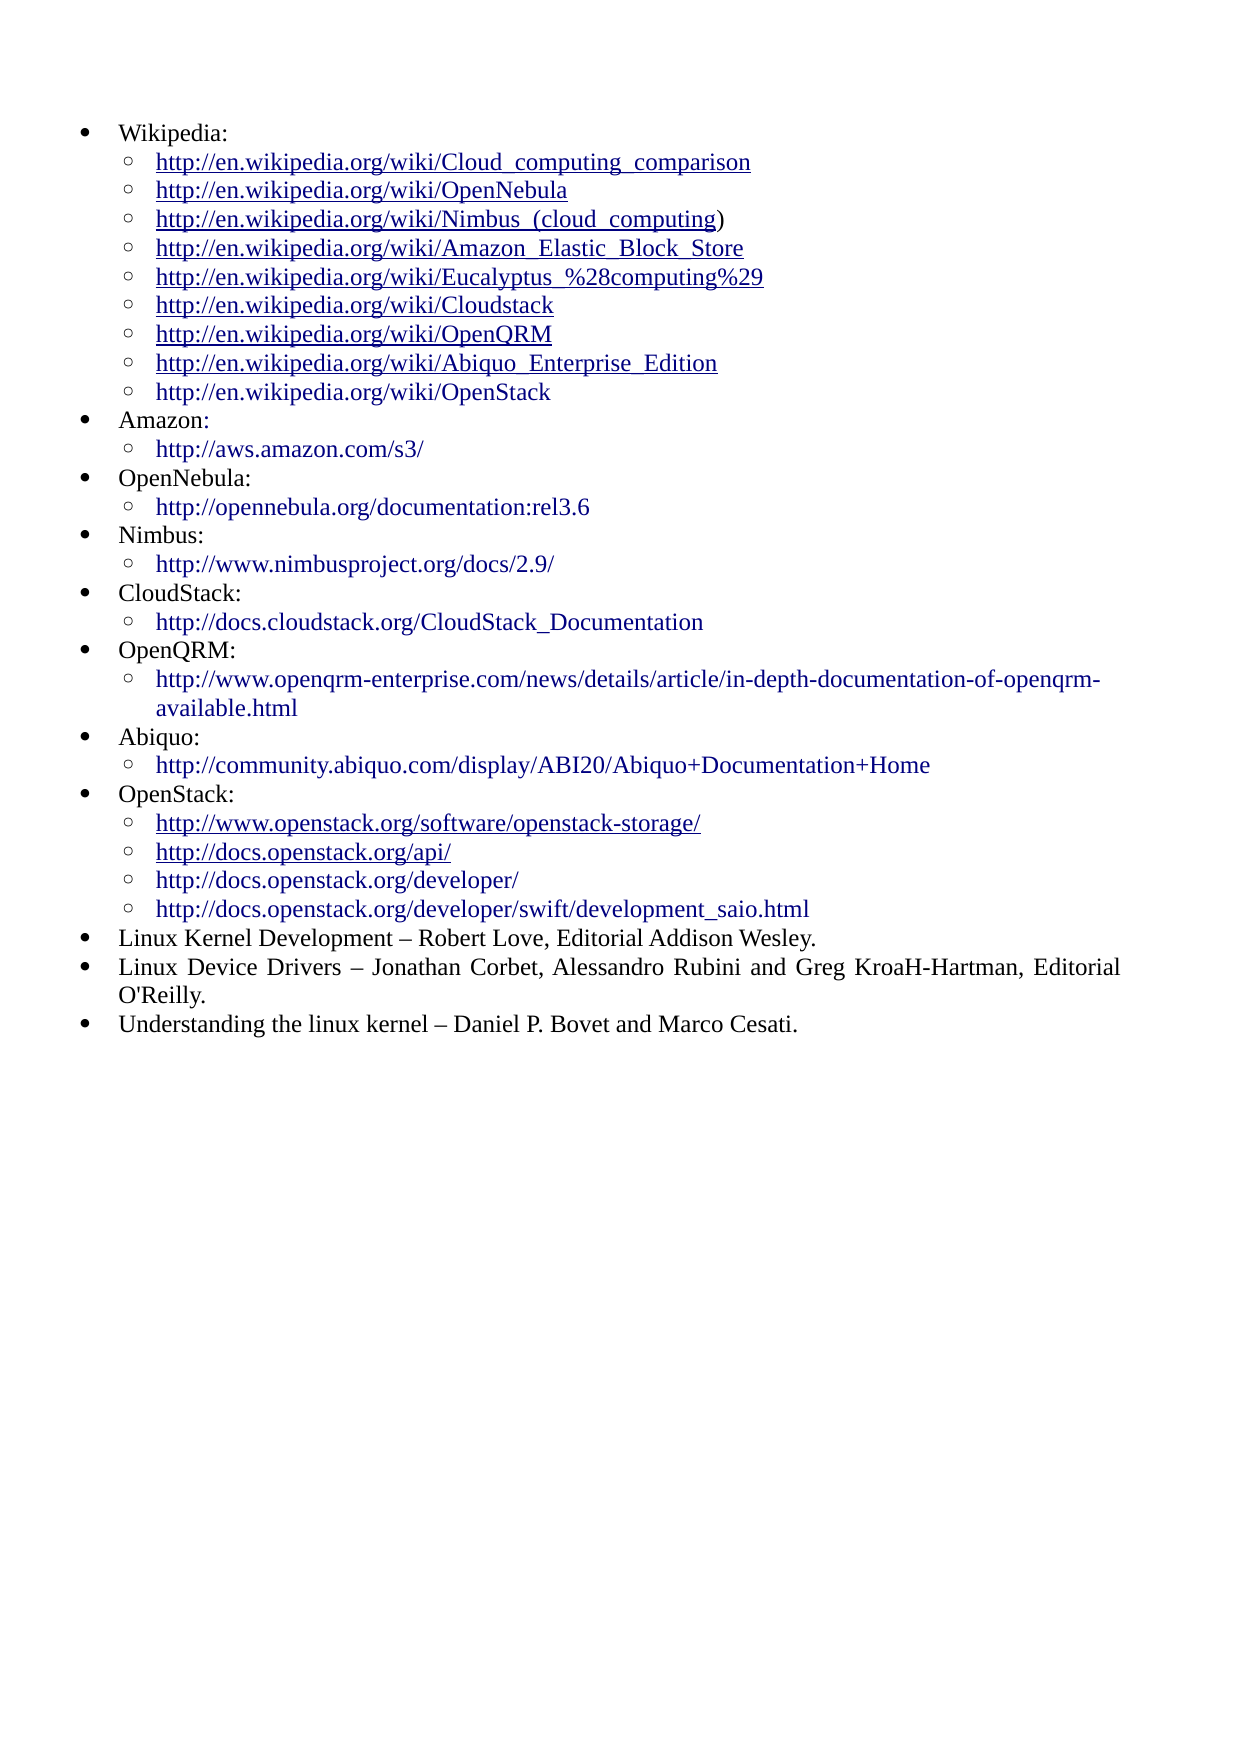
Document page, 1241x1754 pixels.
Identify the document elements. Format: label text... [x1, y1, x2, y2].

list http://en.wikipedia.org/wiki/Cloud_computing_comparison [118, 147, 1122, 176]
list Wikipedia: [81, 118, 1122, 147]
list http://en.wikipedia.org/wiki/Eucalyptus_%28computing%29 [118, 262, 1122, 291]
list http://en.wikipedia.org/wiki/OpenQRM [118, 319, 1122, 348]
list http://en.wikipedia.org/wiki/Amazon_Elastic_Block_Store [118, 233, 1122, 262]
list Linux Kernel Development – Robert Love, Editorial Addison Wesley. [81, 923, 1122, 952]
list http://aws.amazon.com/s3/ [118, 434, 1122, 463]
list http://en.wikipedia.org/wiki/Nimbus_(cloud_computing) [118, 204, 1122, 233]
list http://www.openqrm-enterprise.com/news/details/article/in-depth-documentation-of-openqrm-available.html [118, 664, 1122, 722]
list http://www.openstack.org/software/openstack-storage/ [118, 808, 1122, 837]
list http://docs.openstack.org/developer/swift/development_saio.html [118, 894, 1122, 923]
list http://en.wikipedia.org/wiki/OpenStack [118, 377, 1122, 406]
list Abiquo: [81, 722, 1122, 751]
list http://docs.openstack.org/api/ [118, 837, 1122, 866]
list http://en.wikipedia.org/wiki/OpenNebula [118, 176, 1122, 204]
list http://opennebula.org/documentation:rel3.6 [118, 492, 1122, 521]
list Linux Device Drivers – Jonathan Corbet, Alessandro Rubini and Greg KroaH-Hartman, Editorial O'Reilly. [81, 952, 1122, 1009]
list http://en.wikipedia.org/wiki/Cloudstack [118, 291, 1122, 319]
list http://community.abiquo.com/display/ABI20/Abiquo+Documentation+Home [118, 751, 1122, 779]
list http://docs.cloudstack.org/CloudStack_Documentation [118, 607, 1122, 636]
list http://docs.openstack.org/developer/ [118, 866, 1122, 894]
list Nimbus: [81, 521, 1122, 549]
list Understanding the linux kernel – Daniel P. Bovet and Marco Cesati. [81, 1009, 1122, 1038]
list http://en.wikipedia.org/wiki/Abiquo_Enterprise_Edition [118, 348, 1122, 377]
list CloudStack: [81, 578, 1122, 607]
list Amazon: [81, 406, 1122, 434]
list http://www.nimbusproject.org/docs/2.9/ [118, 549, 1122, 578]
list OpenNebula: [81, 463, 1122, 492]
list OpenStack: [81, 779, 1122, 808]
list OpenQRM: [81, 636, 1122, 664]
